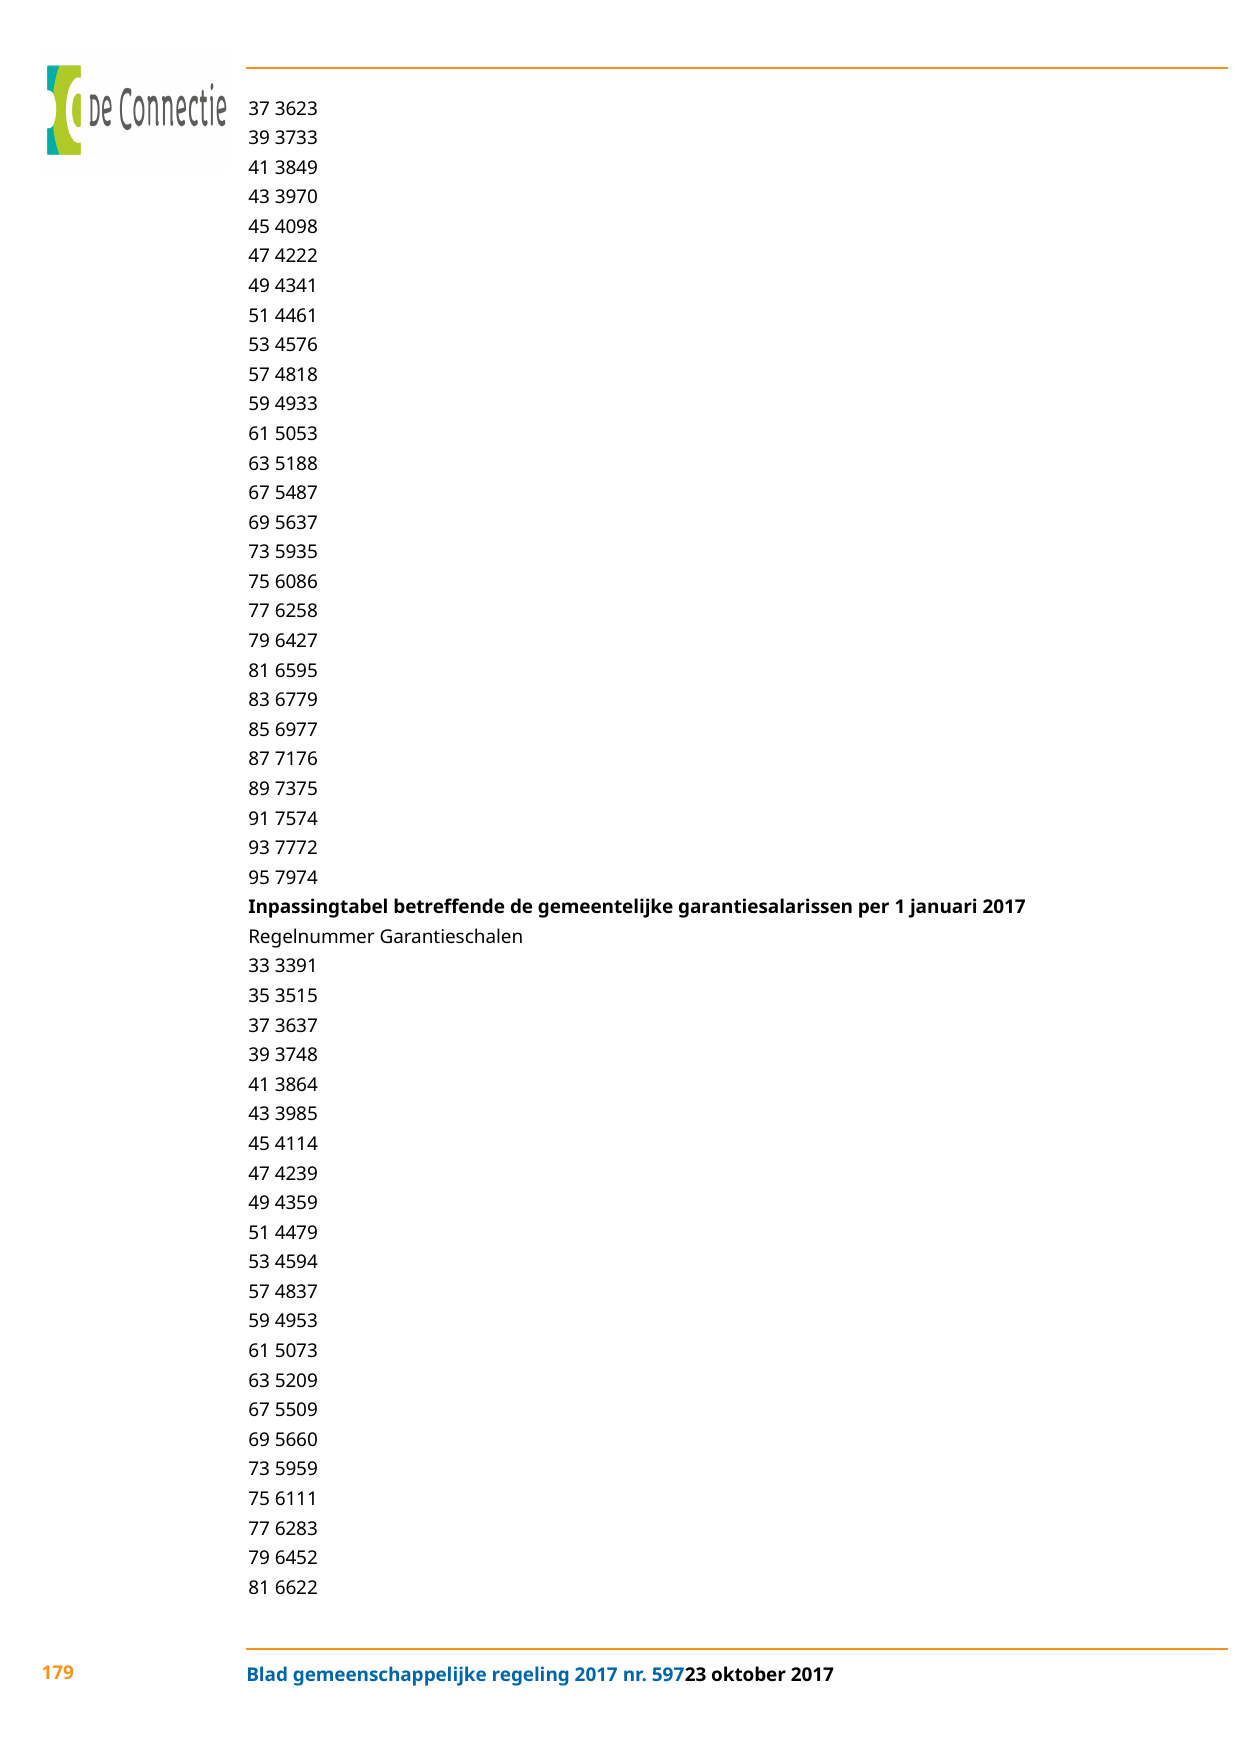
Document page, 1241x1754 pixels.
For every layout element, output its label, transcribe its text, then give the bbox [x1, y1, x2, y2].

text 87 7176 [248, 746, 1152, 771]
text 53 4594 [248, 1248, 1152, 1274]
text 33 3391 [248, 953, 1152, 978]
text Regelnummer Garantieschalen [248, 923, 1152, 949]
text 85 6977 [248, 716, 1152, 742]
text 49 4341 [248, 272, 1152, 298]
text 79 6427 [248, 627, 1152, 653]
text 73 5935 [248, 538, 1152, 564]
text 45 4098 [248, 213, 1152, 239]
text 39 3748 [248, 1041, 1152, 1067]
text 67 5509 [248, 1396, 1152, 1422]
text 51 4479 [248, 1219, 1152, 1245]
text 57 4818 [248, 361, 1152, 387]
text 93 7772 [248, 834, 1152, 860]
text 47 4222 [248, 243, 1152, 268]
text 43 3985 [248, 1101, 1152, 1126]
text 49 4359 [248, 1189, 1152, 1215]
text 67 5487 [248, 479, 1152, 505]
text 41 3849 [248, 154, 1152, 180]
text 37 3637 [248, 1012, 1152, 1038]
text 61 5053 [248, 420, 1152, 446]
text 57 4837 [248, 1278, 1152, 1304]
text 51 4461 [248, 302, 1152, 328]
text 59 4953 [248, 1308, 1152, 1333]
text 75 6086 [248, 568, 1152, 594]
text 77 6283 [248, 1515, 1152, 1541]
text 89 7375 [248, 775, 1152, 801]
text 91 7574 [248, 805, 1152, 831]
text 59 4933 [248, 391, 1152, 416]
text 77 6258 [248, 598, 1152, 623]
text 79 6452 [248, 1544, 1152, 1570]
text 47 4239 [248, 1160, 1152, 1186]
text 63 5188 [248, 450, 1152, 476]
text 63 5209 [248, 1367, 1152, 1393]
text Inpassingtabel betreffende de gemeentelijke garantiesalarissen per 1 januari 2017 [248, 893, 1152, 919]
text 61 5073 [248, 1337, 1152, 1363]
text 53 4576 [248, 331, 1152, 357]
text 83 6779 [248, 686, 1152, 712]
text 73 5959 [248, 1456, 1152, 1481]
text 69 5660 [248, 1426, 1152, 1452]
text 81 6595 [248, 657, 1152, 683]
text 81 6622 [248, 1574, 1152, 1600]
text 45 4114 [248, 1130, 1152, 1156]
text 41 3864 [248, 1071, 1152, 1097]
text 75 6111 [248, 1485, 1152, 1511]
text 69 5637 [248, 509, 1152, 535]
text 95 7974 [248, 864, 1152, 890]
text 37 3623 [248, 95, 1152, 121]
text 39 3733 [248, 124, 1152, 150]
text 35 3515 [248, 982, 1152, 1008]
text 43 3970 [248, 183, 1152, 209]
picture [41, 47, 231, 172]
